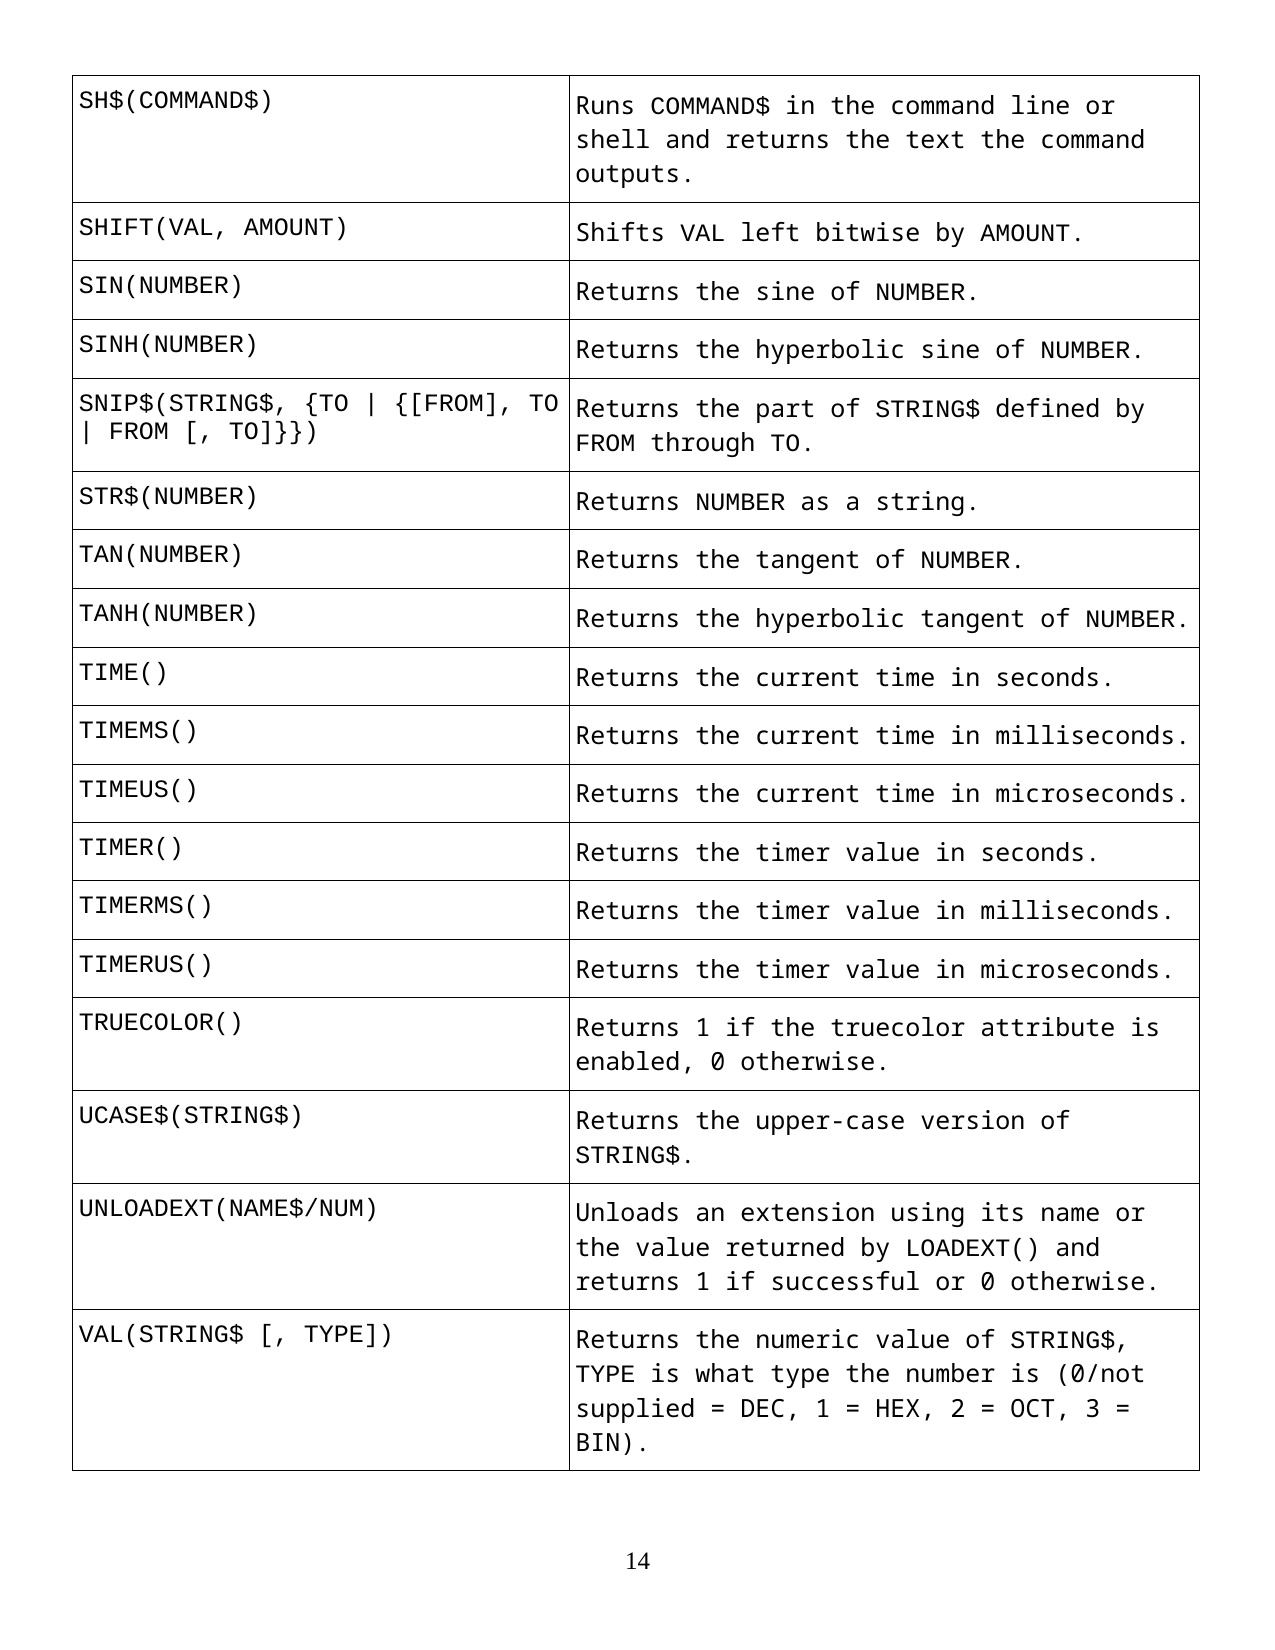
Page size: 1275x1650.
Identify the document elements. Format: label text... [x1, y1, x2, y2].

table_cell STR$(NUMBER) [73, 472, 569, 529]
table_cell SHIFT(VAL, AMOUNT) [73, 203, 569, 260]
table_cell Returns the hyperbolic sine of NUMBER. [570, 320, 1199, 378]
table_cell TIMERMS() [73, 881, 569, 939]
table_cell Returns the tangent of NUMBER. [570, 530, 1199, 588]
table_cell TIMEUS() [73, 765, 569, 822]
table_cell Returns 1 if the truecolor attribute is enabled, 0 otherwise. [570, 998, 1199, 1090]
table_cell Runs COMMAND$ in the command line or shell and returns the text the command outputs. [570, 76, 1199, 202]
table_cell Returns the current time in milliseconds. [570, 706, 1199, 763]
table_cell Returns the timer value in milliseconds. [570, 881, 1199, 939]
table_cell UNLOADEXT(NAME$/NUM) [73, 1184, 569, 1309]
table_cell Returns the numeric value of STRING$, TYPE is what type the number is (0/not supplied = DEC, 1 = HEX, 2 = OCT, 3 = BIN). [570, 1310, 1199, 1470]
table_cell SH$(COMMAND$) [73, 76, 569, 202]
table_cell Returns NUMBER as a string. [570, 472, 1199, 529]
table_cell VAL(STRING$ [, TYPE]) [73, 1310, 569, 1470]
table_cell TRUECOLOR() [73, 998, 569, 1090]
table_cell TIME() [73, 648, 569, 705]
table_cell SNIP$(STRING$, {TO | {[FROM], TO | FROM [, TO]}}) [73, 379, 569, 471]
table_cell TIMER() [73, 823, 569, 880]
table_cell Returns the sine of NUMBER. [570, 261, 1199, 319]
table_cell SINH(NUMBER) [73, 320, 569, 378]
table_cell Shifts VAL left bitwise by AMOUNT. [570, 203, 1199, 260]
table_cell TIMERUS() [73, 940, 569, 997]
table_cell Returns the current time in microseconds. [570, 765, 1199, 822]
table_cell TANH(NUMBER) [73, 589, 569, 647]
table_cell Returns the timer value in microseconds. [570, 940, 1199, 997]
table_cell Returns the current time in seconds. [570, 648, 1199, 705]
table_cell Returns the upper-case version of STRING$. [570, 1091, 1199, 1182]
table_cell Returns the timer value in seconds. [570, 823, 1199, 880]
table_cell UCASE$(STRING$) [73, 1091, 569, 1182]
table_cell SIN(NUMBER) [73, 261, 569, 319]
table_cell TAN(NUMBER) [73, 530, 569, 588]
table_cell TIMEMS() [73, 706, 569, 763]
table_cell Unloads an extension using its name or the value returned by LOADEXT() and returns 1 if successful or 0 otherwise. [570, 1184, 1199, 1309]
table_cell Returns the hyperbolic tangent of NUMBER. [570, 589, 1199, 647]
table_cell Returns the part of STRING$ defined by FROM through TO. [570, 379, 1199, 471]
